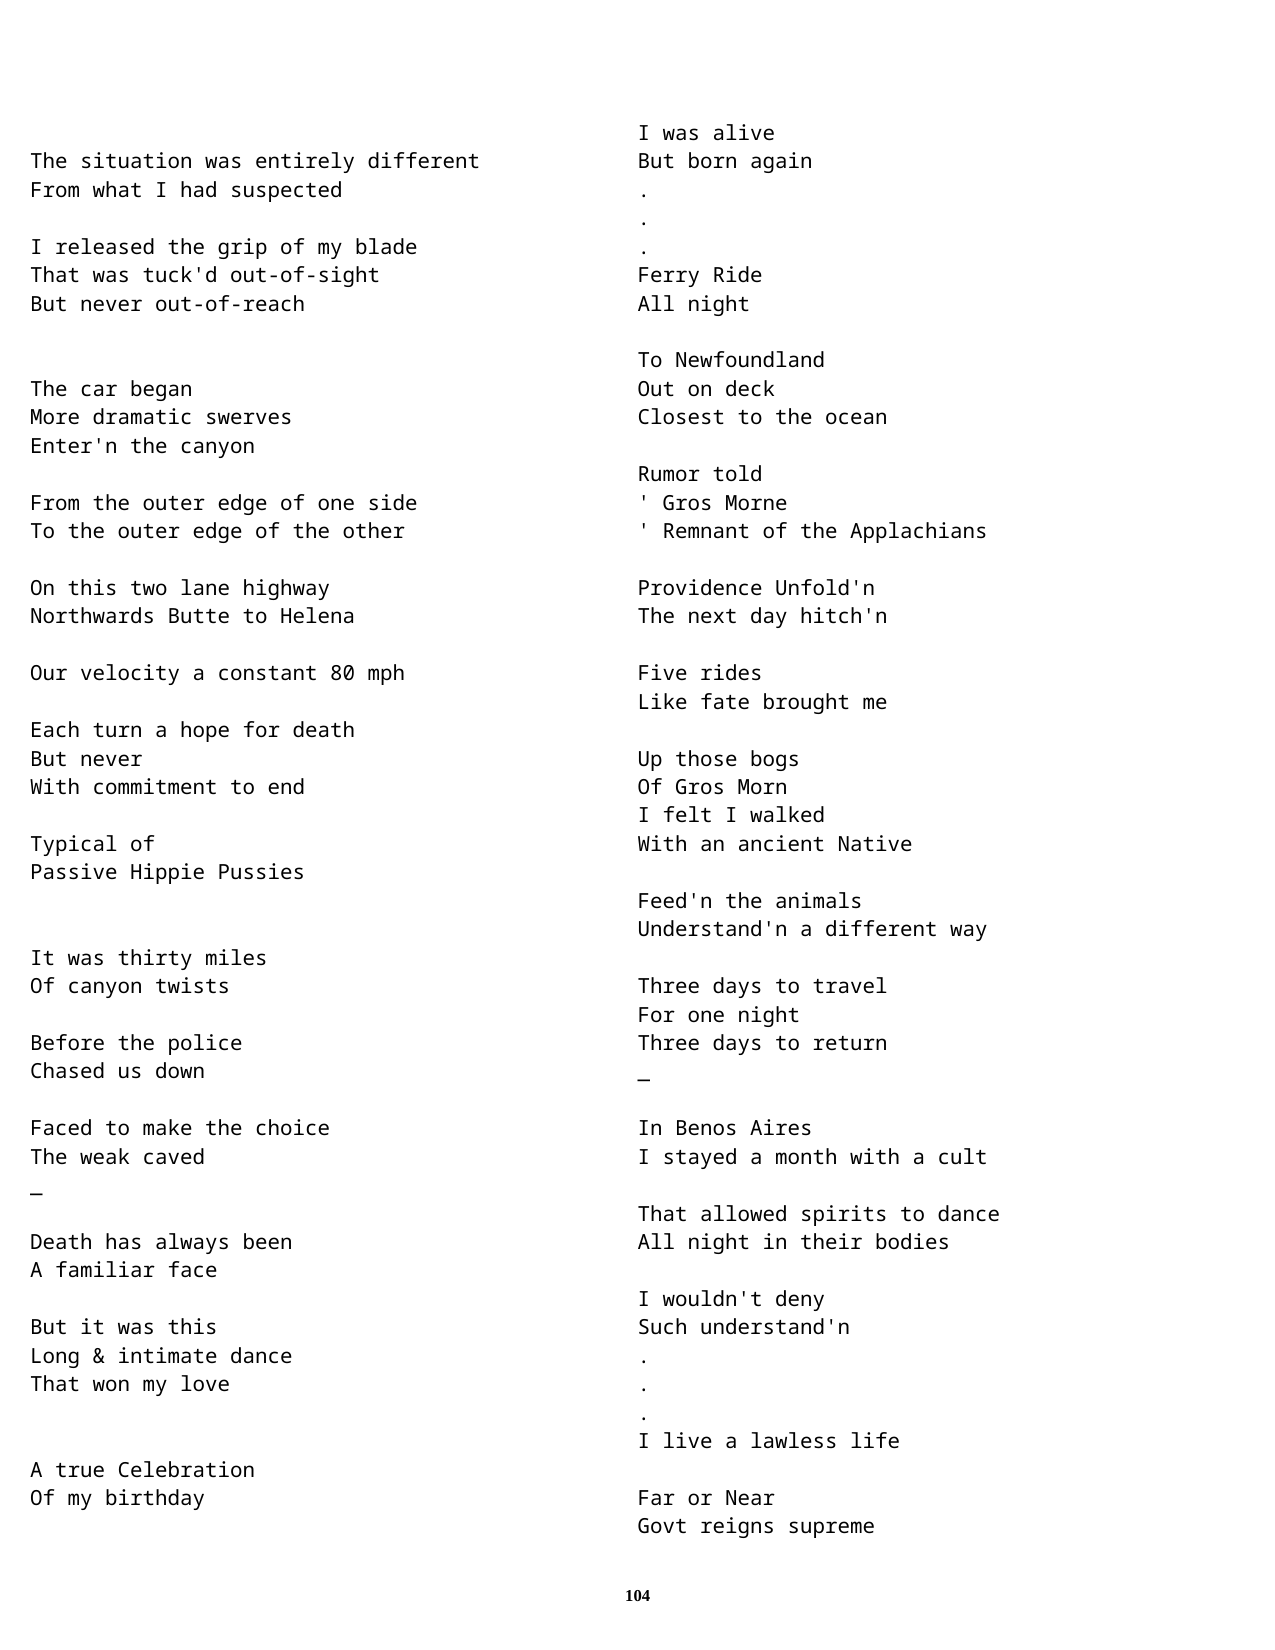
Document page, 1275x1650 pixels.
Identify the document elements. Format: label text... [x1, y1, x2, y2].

text Of canyon twists [30, 971, 637, 1000]
text The car began [30, 374, 637, 402]
text I live a lawless life [637, 1426, 1245, 1455]
text But it was this [30, 1312, 637, 1341]
text With an ancient Native [637, 829, 1245, 857]
text That allowed spirits to dance [637, 1199, 1245, 1227]
text Northwards Butte to Helena [30, 602, 637, 630]
text Three days to travel [637, 971, 1245, 1000]
text Like fate brought me [637, 687, 1245, 715]
text Typical of [30, 829, 637, 857]
text I felt I walked [637, 801, 1245, 829]
text Far or Near [637, 1483, 1245, 1512]
text Before the police [30, 1028, 637, 1057]
text . [637, 232, 1245, 260]
text _ [637, 1057, 1245, 1085]
text I was alive [637, 118, 1245, 147]
text ' Remnant of the Applachians [637, 516, 1245, 545]
text The next day hitch'n [637, 602, 1245, 630]
text Up those bogs [637, 744, 1245, 772]
text Of Gros Morn [637, 772, 1245, 801]
text From the outer edge of one side [30, 488, 637, 516]
text But never [30, 744, 637, 772]
text On this two lane highway [30, 573, 637, 602]
text For one night [637, 1000, 1245, 1028]
text The weak caved [30, 1142, 637, 1170]
text . [637, 1341, 1245, 1369]
text It was thirty miles [30, 943, 637, 971]
text The situation was entirely different [30, 147, 637, 175]
text Feed'n the animals [637, 886, 1245, 914]
text I wouldn't deny [637, 1284, 1245, 1312]
text Our velocity a constant 80 mph [30, 658, 637, 687]
text That won my love [30, 1369, 637, 1398]
text Of my birthday [30, 1483, 637, 1512]
text Rumor told [637, 459, 1245, 488]
text Govt reigns supreme [637, 1512, 1245, 1540]
text A familiar face [30, 1256, 637, 1284]
text All night [637, 289, 1245, 317]
text All night in their bodies [637, 1227, 1245, 1256]
text Passive Hippie Pussies [30, 857, 637, 886]
text Understand'n a different way [637, 914, 1245, 943]
text With commitment to end [30, 772, 637, 801]
text Such understand'n [637, 1312, 1245, 1341]
text From what I had suspected [30, 175, 637, 203]
text I released the grip of my blade [30, 232, 637, 260]
text In Benos Aires [637, 1113, 1245, 1142]
text Three days to return [637, 1028, 1245, 1057]
text Enter'n the canyon [30, 431, 637, 459]
text But born again [637, 147, 1245, 175]
text . [637, 175, 1245, 203]
text Out on deck [637, 374, 1245, 402]
text ' Gros Morne [637, 488, 1245, 516]
text To Newfoundland [637, 346, 1245, 374]
text . [637, 1398, 1245, 1426]
text Providence Unfold'n [637, 573, 1245, 602]
text A true Celebration [30, 1455, 637, 1483]
text Five rides [637, 658, 1245, 687]
text That was tuck'd out-of-sight [30, 260, 637, 289]
text Ferry Ride [637, 260, 1245, 289]
text Death has always been [30, 1227, 637, 1256]
text I stayed a month with a cult [637, 1142, 1245, 1170]
text Each turn a hope for death [30, 715, 637, 744]
text Faced to make the choice [30, 1113, 637, 1142]
text Long & intimate dance [30, 1341, 637, 1369]
text . [637, 203, 1245, 232]
text Closest to the ocean [637, 402, 1245, 431]
text _ [30, 1170, 637, 1199]
text To the outer edge of the other [30, 516, 637, 545]
text But never out-of-reach [30, 289, 637, 317]
text More dramatic swerves [30, 402, 637, 431]
text . [637, 1369, 1245, 1398]
text Chased us down [30, 1057, 637, 1085]
